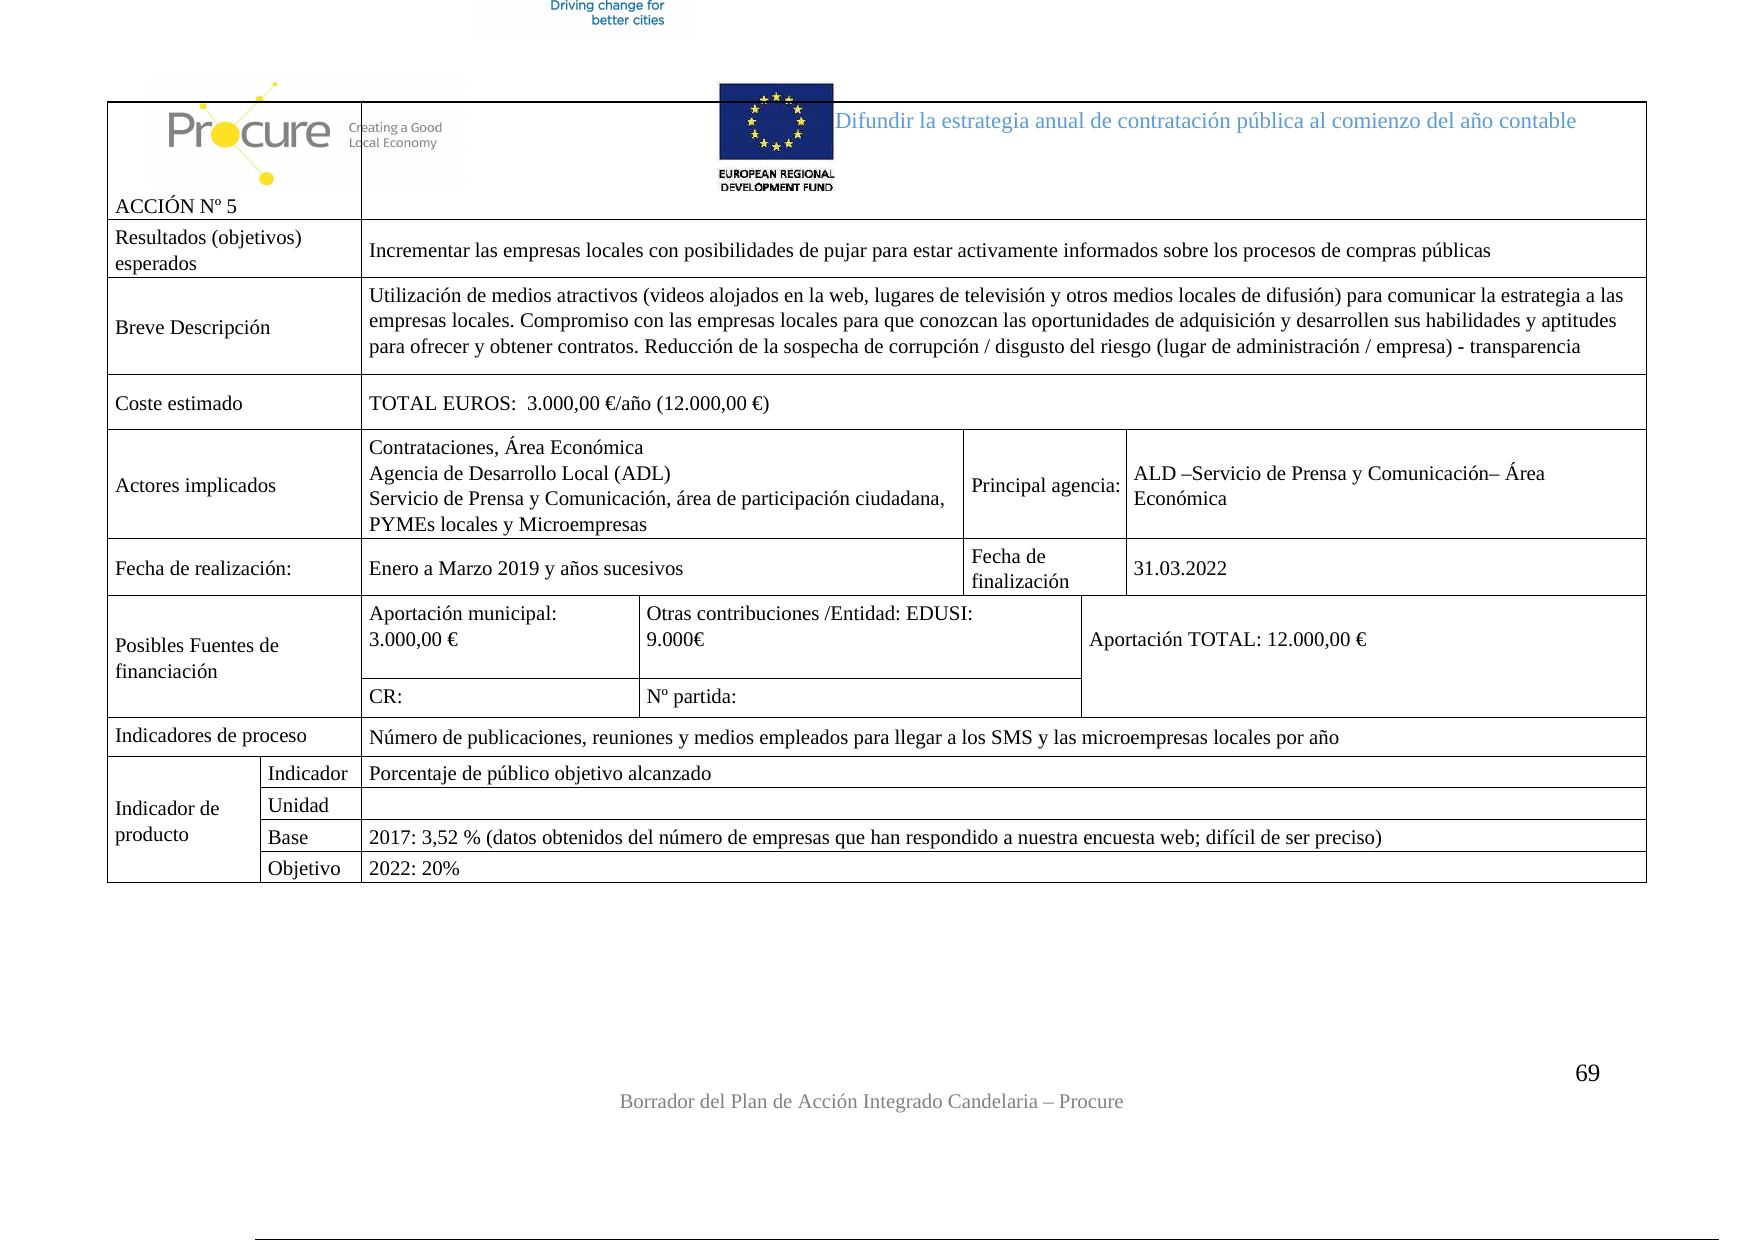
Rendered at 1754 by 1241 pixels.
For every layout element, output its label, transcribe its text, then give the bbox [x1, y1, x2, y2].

table_cell Coste estimado [108, 375, 361, 429]
table_cell Fecha de finalización [964, 539, 1126, 595]
table_cell ACCIÓN Nº 5 [108, 103, 361, 219]
table_cell 2022: 20% [362, 852, 1646, 882]
table_cell Utilización de medios atractivos (videos alojados en la web, lugares de televisión y otros medios locales de difusión) para comunicar la estrategia a las empresas locales. Compromiso con las empresas locales para que conozcan las oportunidades de adquisición y desarrollen sus habilidades y aptitudes para ofrecer y obtener contratos. Reducción de la sospecha de corrupción / disgusto del riesgo (lugar de administración / empresa) - transparencia [362, 278, 1646, 374]
table_cell [362, 788, 1646, 819]
table_cell Aportación TOTAL: 12.000,00 € [1082, 596, 1646, 717]
table_cell Incrementar las empresas locales con posibilidades de pujar para estar activamente informados sobre los procesos de compras públicas [362, 220, 1646, 277]
table_cell Otras contribuciones /Entidad: EDUSI: 9.000€ [640, 596, 1081, 678]
table_cell TOTAL EUROS: 3.000,00 €/año (12.000,00 €) [362, 375, 1646, 429]
table_cell Indicador de producto [108, 757, 260, 882]
table_cell Unidad [261, 788, 361, 819]
table_cell Actores implicados [108, 430, 361, 538]
table_cell Resultados (objetivos) esperados [108, 220, 361, 277]
table_cell Contrataciones, Área Económica Agencia de Desarrollo Local (ADL) Servicio de Prensa y Comunicación, área de participación ciudadana, PYMEs locales y Microempresas [362, 430, 963, 538]
table_cell Base [261, 820, 361, 851]
table_cell Nº partida: [640, 679, 1081, 717]
table_cell Objetivo [261, 852, 361, 882]
table_cell Porcentaje de público objetivo alcanzado [362, 757, 1646, 787]
table_cell 2017: 3,52 % (datos obtenidos del número de empresas que han respondido a nuestra encuesta web; difícil de ser preciso) [362, 820, 1646, 851]
table_cell Aportación municipal: 3.000,00 € [362, 596, 639, 678]
table_cell Posibles Fuentes de financiación [108, 596, 361, 717]
table_cell Indicador [261, 757, 361, 787]
table_cell Difundir la estrategia anual de contratación pública al comienzo del año contable [362, 103, 1646, 219]
table_cell Enero a Marzo 2019 y años sucesivos [362, 539, 963, 595]
table_cell Principal agencia: [964, 430, 1126, 538]
table_cell 31.03.2022 [1127, 539, 1646, 595]
table_cell Número de publicaciones, reuniones y medios empleados para llegar a los SMS y las microempresas locales por año [362, 718, 1646, 756]
table_cell Indicadores de proceso [108, 718, 361, 756]
table_cell CR: [362, 679, 639, 717]
table_cell Fecha de realización: [108, 539, 361, 595]
table_cell ALD –Servicio de Prensa y Comunicación– Área Económica [1127, 430, 1646, 538]
table_cell Breve Descripción [108, 278, 361, 374]
